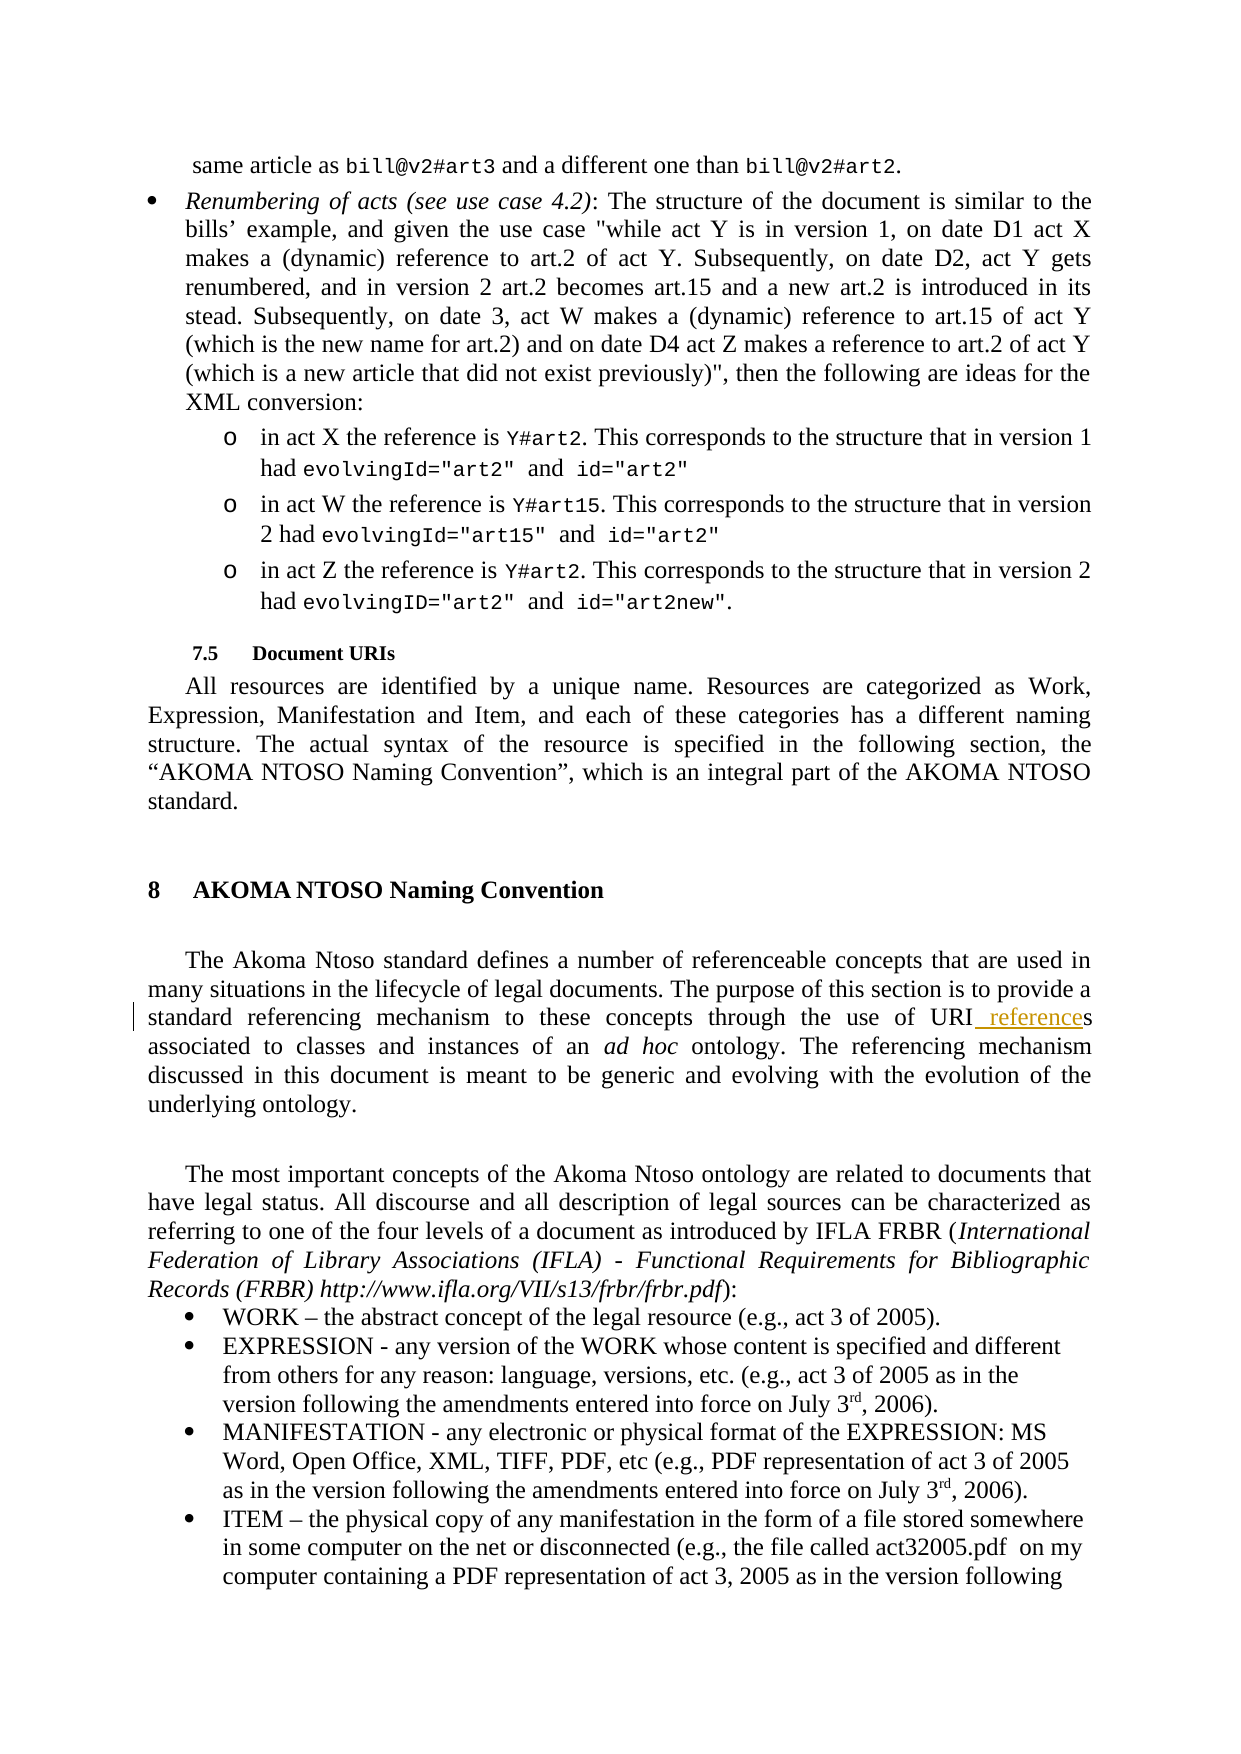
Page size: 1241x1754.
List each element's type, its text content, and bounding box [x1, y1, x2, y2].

list in act X the reference is Y#art2. This corresponds to the structure that in version 1 had evolvingId="art2" and id="art2" [223, 422, 1092, 482]
text same article as bill@v2#art3 and a different one than bill@v2#art2. [148, 150, 1092, 179]
list ITEM – the physical copy of any manifestation in the form of a file stored somewhere in some computer on the net or disconnected (e.g., the file called act32005.pdf on my computer containing a PDF representation of act 3, 2005 as in the version following [185, 1504, 1092, 1590]
list MANIFESTATION - any electronic or physical format of the EXPRESSION: MS Word, Open Office, XML, TIFF, PDF, etc (e.g., PDF representation of act 3 of 2005 as in the version following the amendments entered into force on July 3rd, 2006). [185, 1417, 1092, 1504]
subtitle AKOMA NTOSO Naming Convention [148, 875, 1092, 904]
text The most important concepts of the Akoma Ntoso ontology are related to documents that have legal status. All discourse and all description of legal sources can be characterized as referring to one of the four levels of a document as introduced by IFLA FRBR (International Federation of Library Associations (IFLA) - Functional Requirements for Bibliographic Records (FRBR) http://www.ifla.org/VII/s13/frbr/frbr.pdf): [148, 1159, 1092, 1302]
list in act Z the reference is Y#art2. This corresponds to the structure that in version 2 had evolvingID="art2" and id="art2new". [223, 555, 1092, 616]
subtitle Document URIs [192, 641, 1092, 665]
text The Akoma Ntoso standard defines a number of referenceable concepts that are used in many situations in the lifecycle of legal documents. The purpose of this section is to provide a standard referencing mechanism to these concepts through the use of URI references associated to classes and instances of an ad hoc ontology. The referencing mechanism discussed in this document is meant to be generic and evolving with the evolution of the underlying ontology. [148, 945, 1092, 1117]
list EXPRESSION - any version of the WORK whose content is specified and different from others for any reason: language, versions, etc. (e.g., act 3 of 2005 as in the version following the amendments entered into force on July 3rd, 2006). [185, 1331, 1092, 1417]
list WORK – the abstract concept of the legal resource (e.g., act 3 of 2005). [185, 1302, 1092, 1331]
list Renumbering of acts (see use case 4.2): The structure of the document is similar to the bills’ example, and given the use case "while act Y is in version 1, on date D1 act X makes a (dynamic) reference to art.2 of act Y. Subsequently, on date D2, act Y gets renumbered, and in version 2 art.2 becomes art.15 and a new art.2 is introduced in its stead. Subsequently, on date 3, act W makes a (dynamic) reference to art.15 of act Y (which is the new name for art.2) and on date D4 act Z makes a reference to art.2 of act Y (which is a new article that did not exist previously)", then the following are ideas for the XML conversion: [148, 186, 1092, 416]
list in act W the reference is Y#art15. This corresponds to the structure that in version 2 had evolvingId="art15" and id="art2" [223, 489, 1092, 549]
text All resources are identified by a unique name. Resources are categorized as Work, Expression, Manifestation and Item, and each of these categories has a different naming structure. The actual syntax of the resource is specified in the following section, the “AKOMA NTOSO Naming Convention”, which is an integral part of the AKOMA NTOSO standard. [148, 671, 1092, 815]
